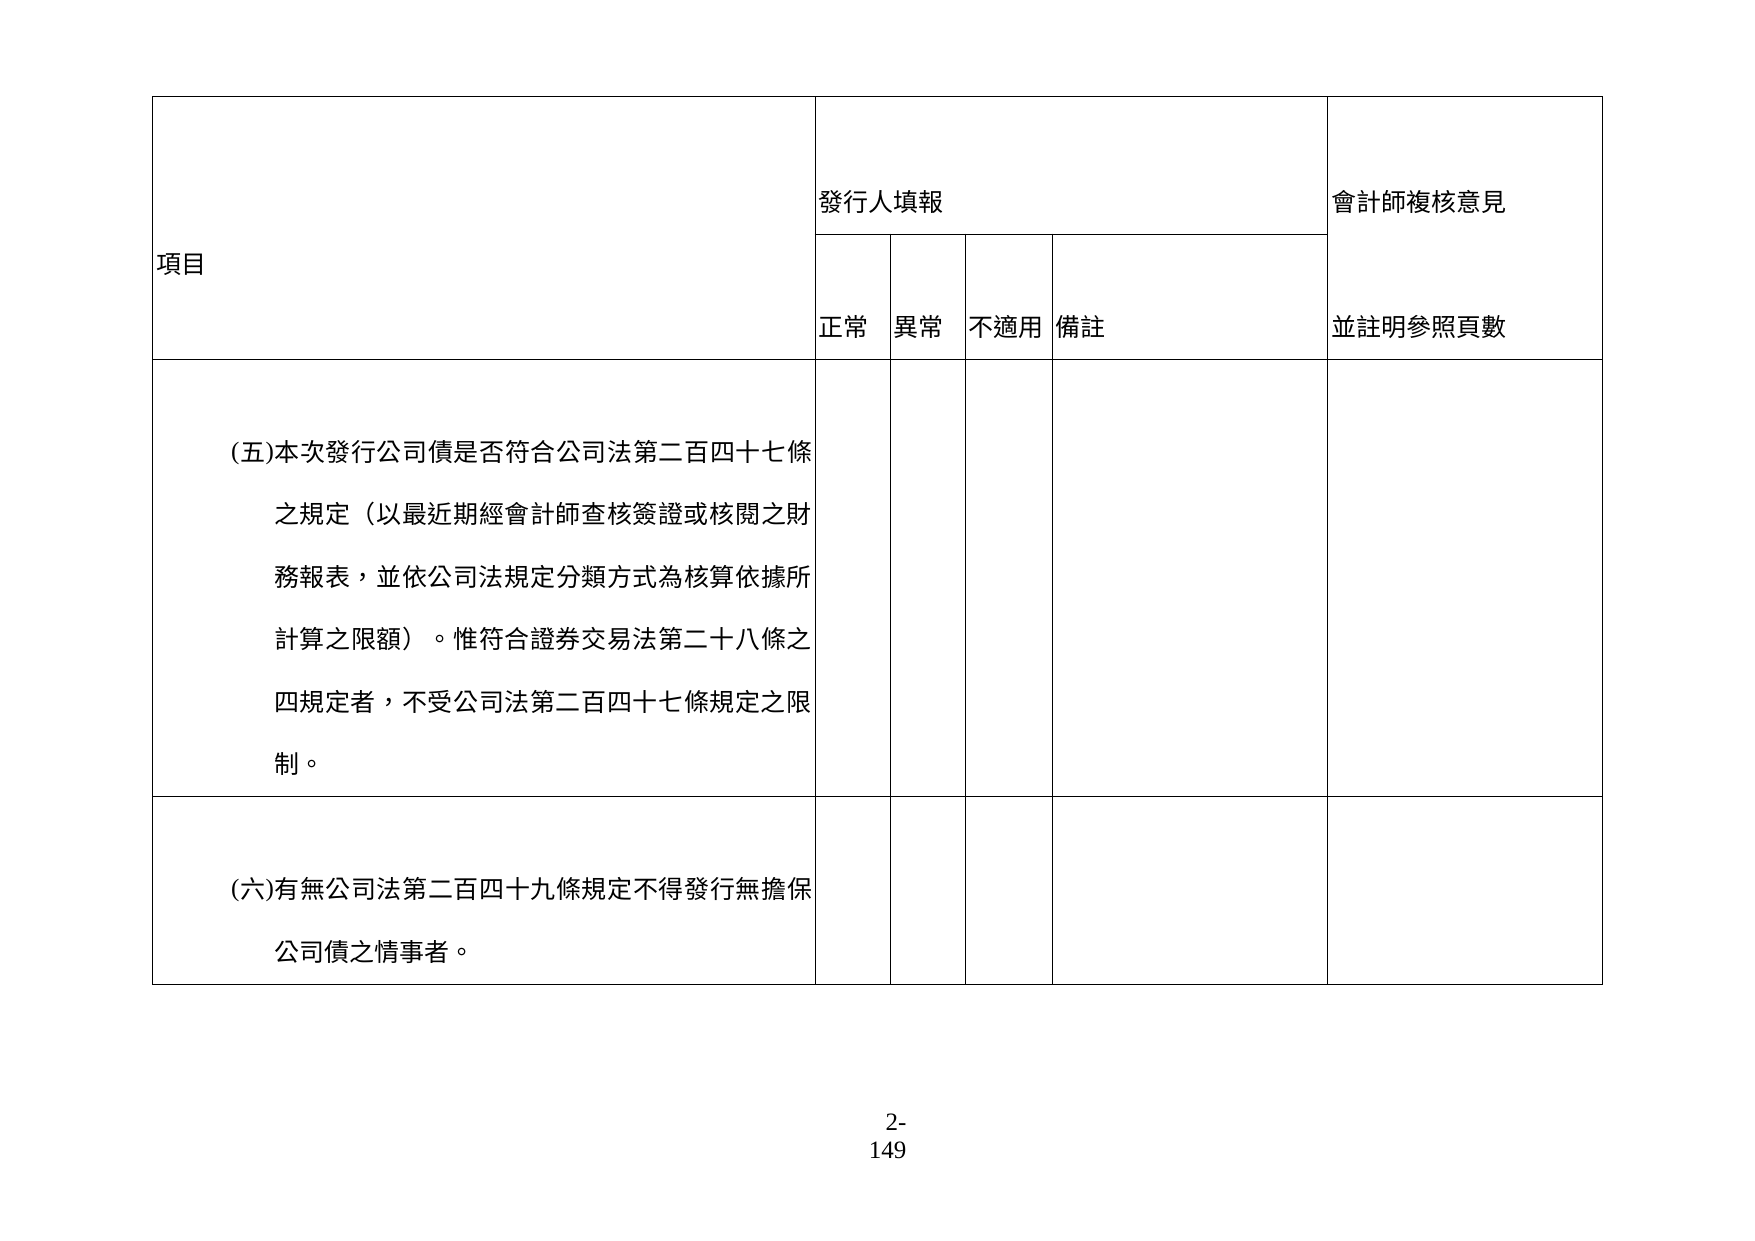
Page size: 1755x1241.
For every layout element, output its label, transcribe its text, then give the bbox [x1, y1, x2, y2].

table_cell [966, 360, 1052, 796]
table_cell [966, 797, 1052, 983]
table_cell [891, 797, 965, 983]
table_cell 正常 [816, 235, 890, 358]
table_cell [891, 360, 965, 796]
table_cell (五)本次發行公司債是否符合公司法第二百四十七條之規定（以最近期經會計師查核簽證或核閱之財務報表，並依公司法規定分類方式為核算依據所計算之限額）。惟符合證券交易法第二十八條之四規定者，不受公司法第二百四十七條規定之限制。 [153, 360, 815, 796]
table_cell [816, 797, 890, 983]
table_cell (六)有無公司法第二百四十九條規定不得發行無擔保公司債之情事者。 [153, 797, 815, 983]
table_cell [816, 360, 890, 796]
table_header 項目 [153, 97, 815, 358]
table_cell [1328, 797, 1602, 983]
table_cell 備註 [1053, 235, 1327, 358]
table_header 發行人填報 [816, 97, 1327, 233]
table_header 會計師複核意見 並註明參照頁數 [1328, 97, 1602, 358]
table_cell 不適用 [966, 235, 1052, 358]
table_cell 異常 [891, 235, 965, 358]
table_cell [1053, 360, 1327, 796]
table_cell [1328, 360, 1602, 796]
table_cell [1053, 797, 1327, 983]
